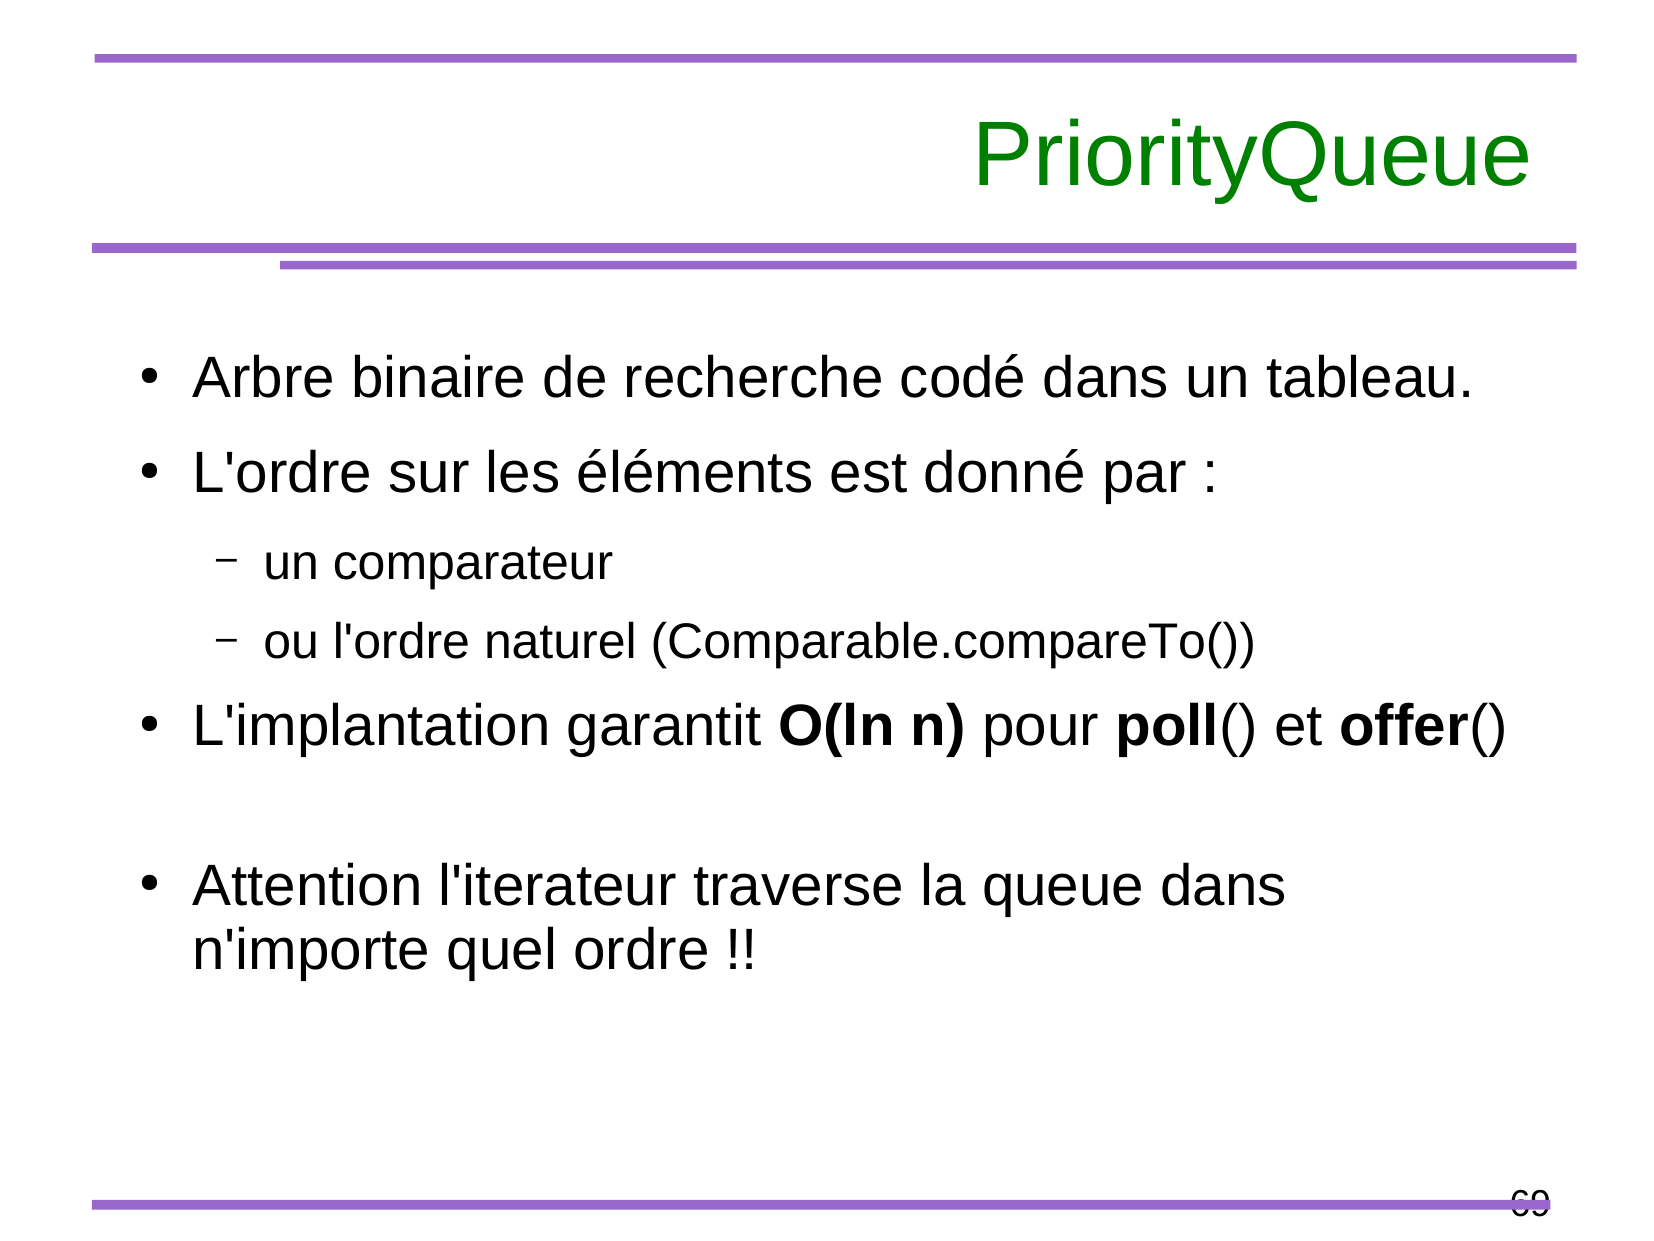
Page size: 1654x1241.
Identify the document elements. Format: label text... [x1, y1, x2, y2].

title PriorityQueue [121, 49, 1534, 257]
list Arbre binaire de recherche codé dans un tableau. L'ordre sur les éléments est donné par : un comparateur ou l'ordre naturel (Comparable.compareTo()) L'implantation garantit O(ln n) pour poll() et offer() Attention l'iterateur traverse la queue dans n'importe quel ordre !! [121, 344, 1534, 1127]
